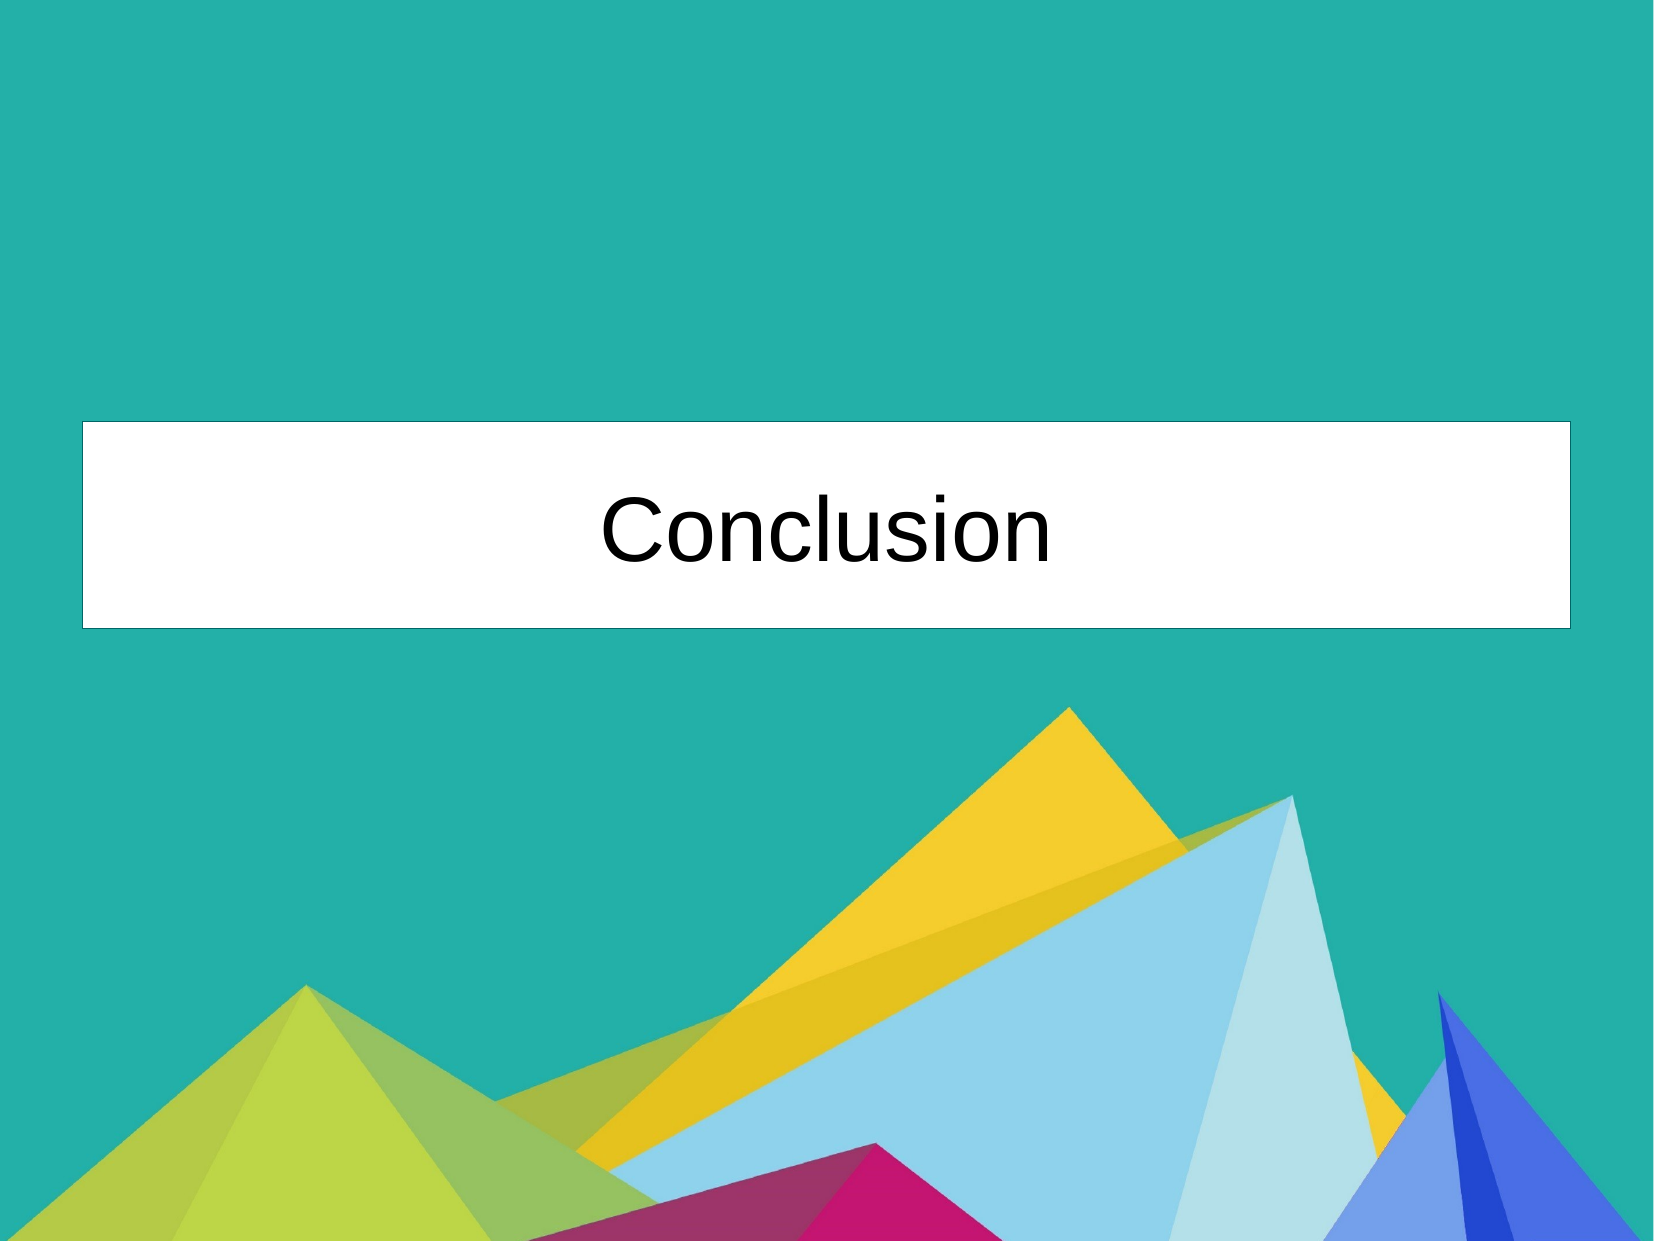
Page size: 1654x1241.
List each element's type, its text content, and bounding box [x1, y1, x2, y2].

subtitle Conclusion [82, 49, 1571, 1010]
picture [0, 0, 1654, 1241]
